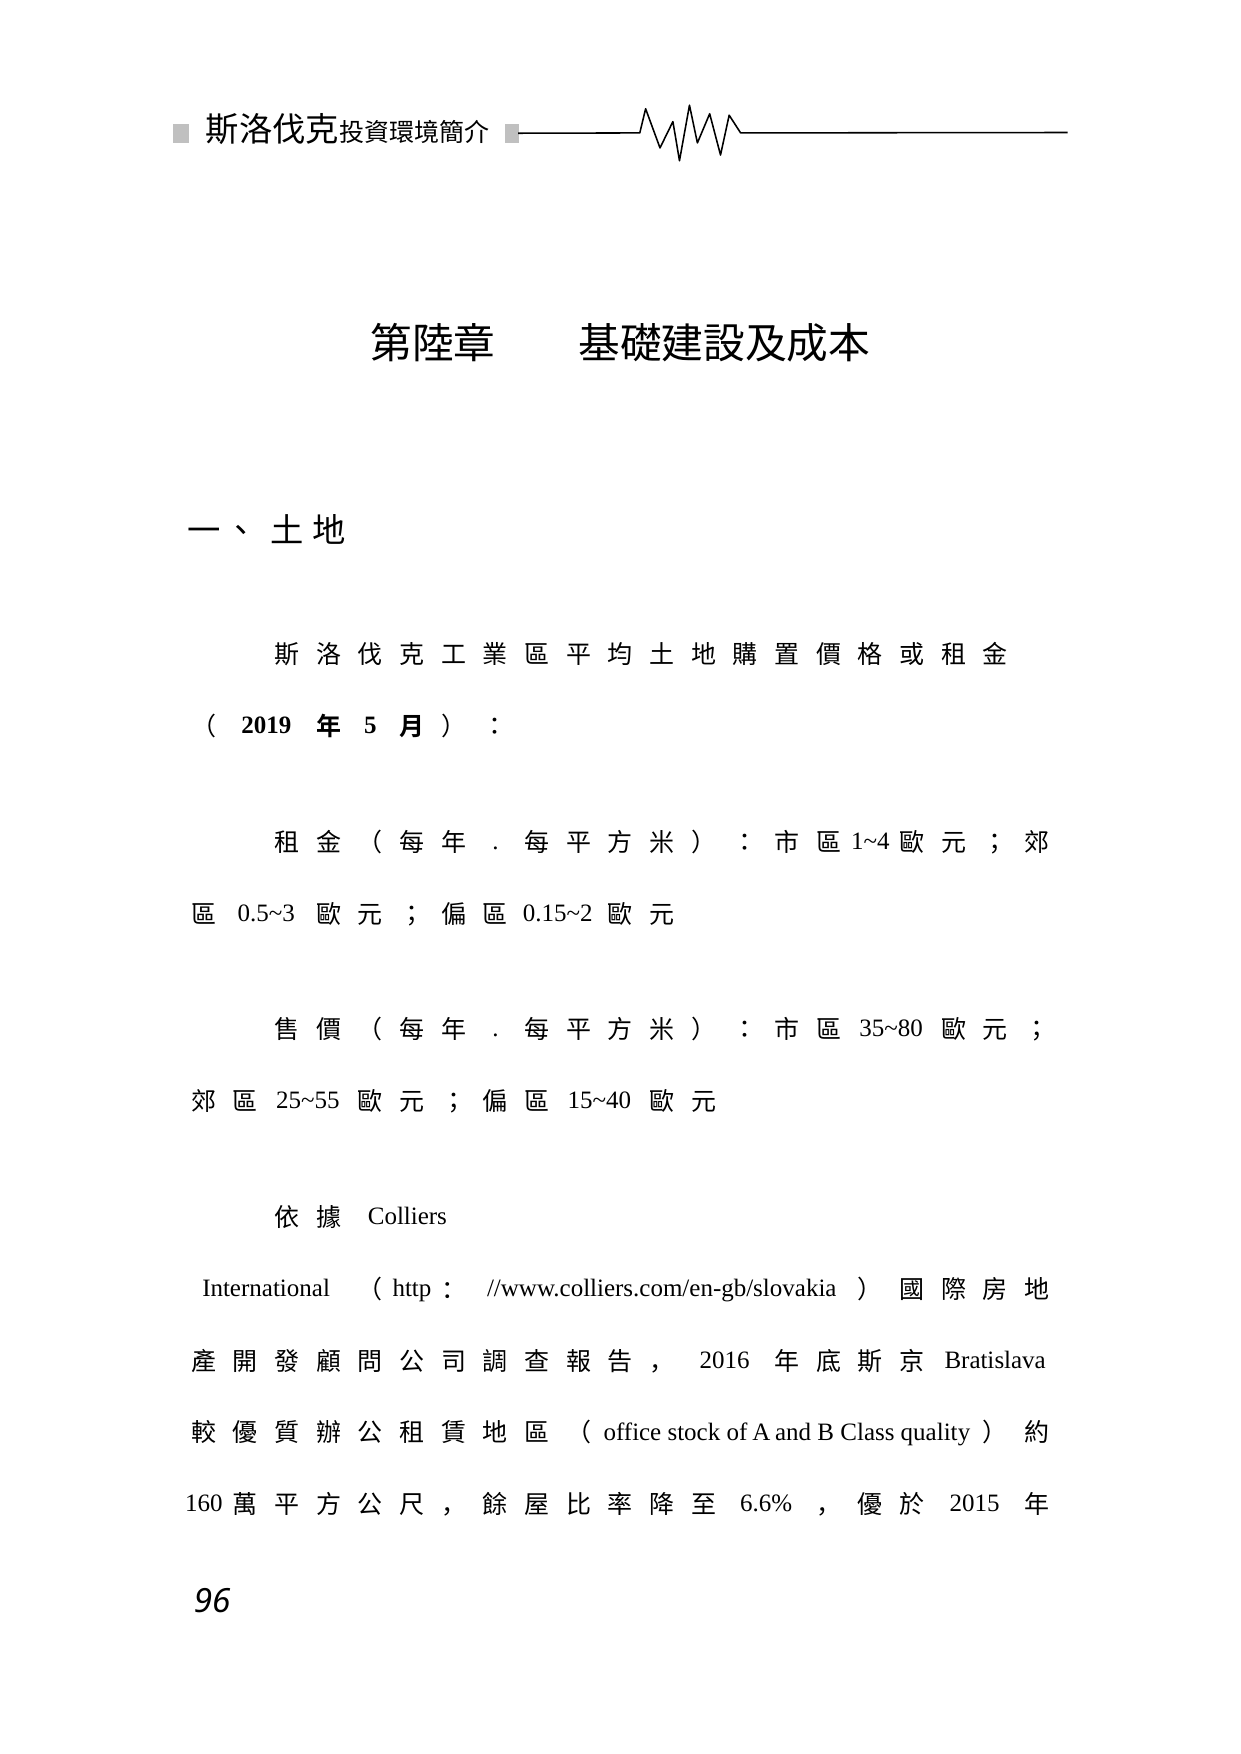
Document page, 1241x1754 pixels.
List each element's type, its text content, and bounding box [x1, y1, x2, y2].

text 一、土地 [183, 486, 1058, 549]
text 第陸章 基礎建設及成本 [183, 299, 1058, 361]
text 租金（每年.每平方米）：市區1~4歐元；郊區0.5~3歐元；偏區0.15~2歐元 [183, 799, 1058, 933]
text 依據Colliers International（http：//www.colliers.com/en-gb/slovakia）國際房地產開發顧問公司調查報告，2016年底斯京Bratislava較優質辦公租賃地區（office stock of A and B Class quality）約160萬平方公尺，餘屋比率降至6.6%，優於2015年 [183, 1174, 1058, 1524]
text 售價（每年.每平方米）：市區35~80歐元；郊區25~55歐元；偏區15~40歐元 [183, 986, 1058, 1121]
text 斯洛伐克工業區平均土地購置價格或租金（2019年5月）： [183, 611, 1058, 746]
